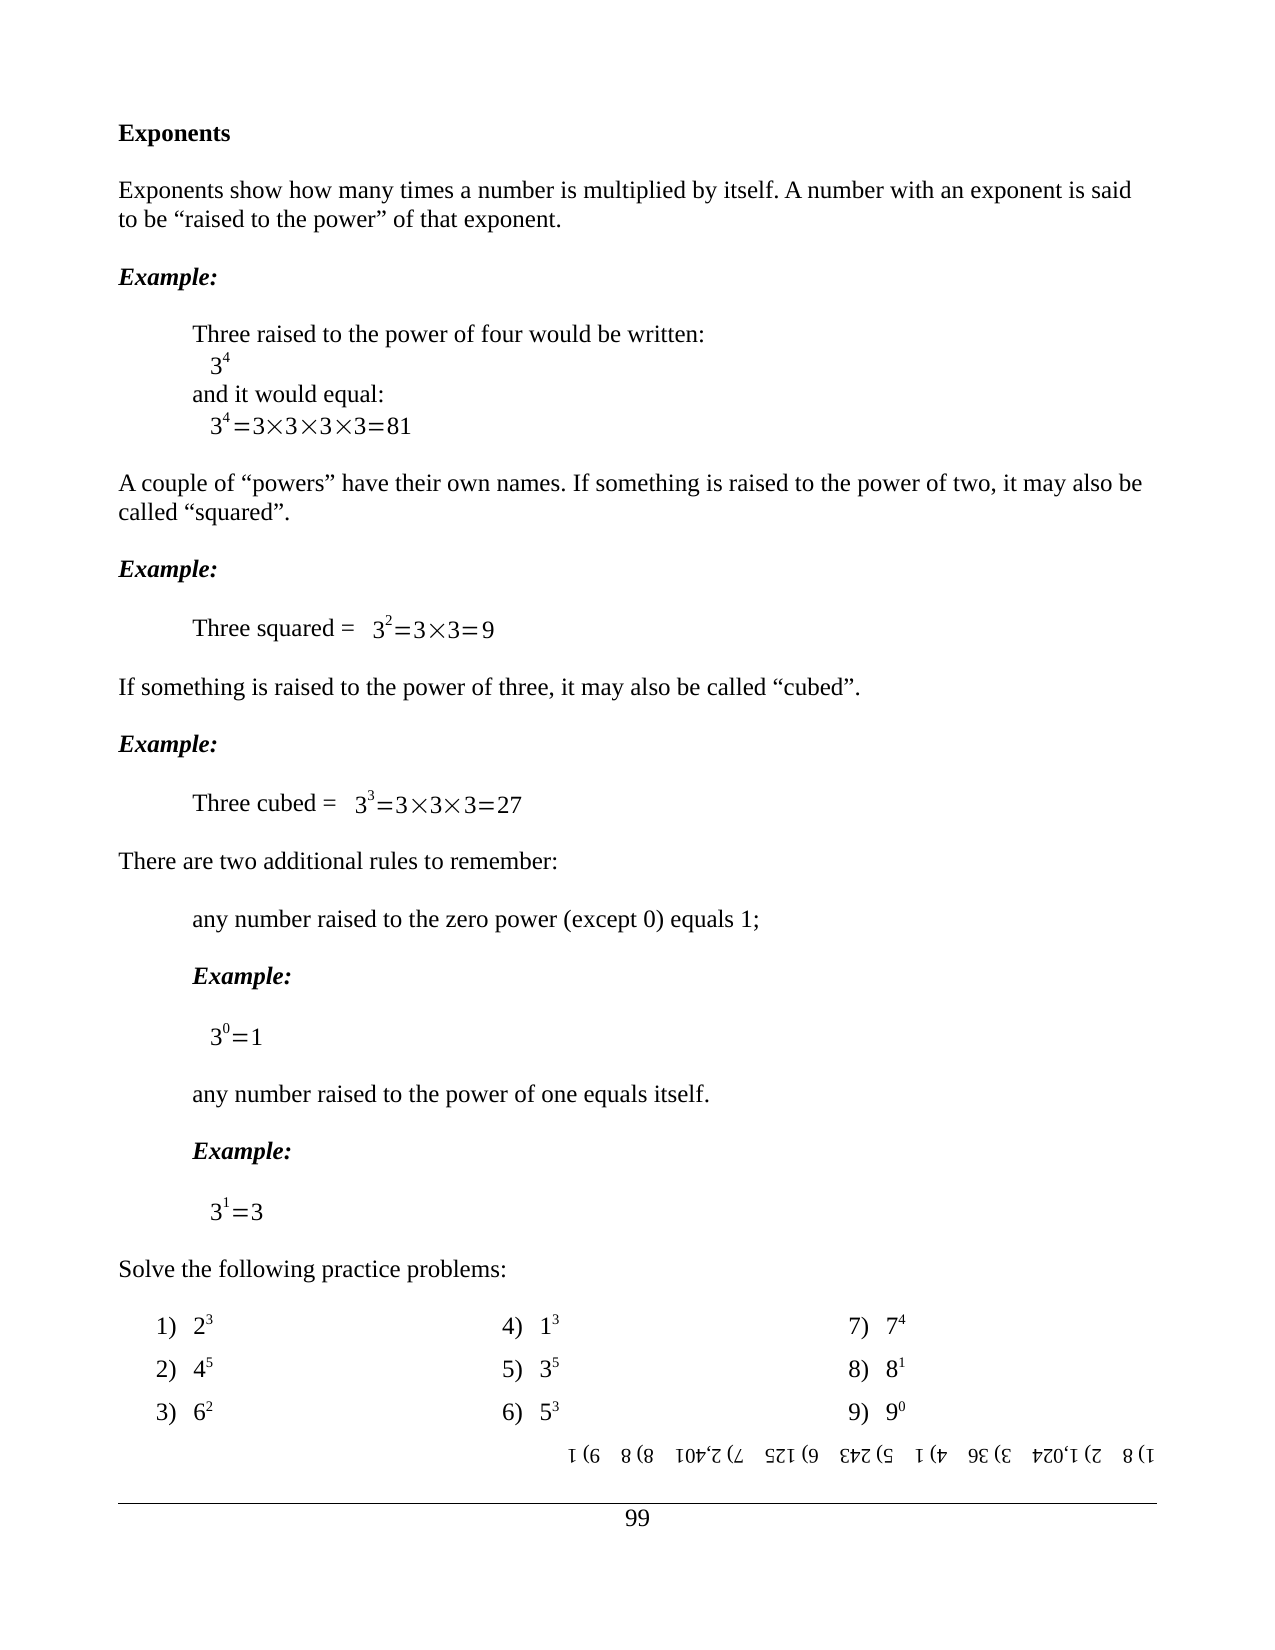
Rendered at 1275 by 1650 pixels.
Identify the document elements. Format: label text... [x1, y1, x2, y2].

text Exponents show how many times a number is multiplied by itself. A number with an exponent is said to be “raised to the power” of that exponent. [118, 176, 1157, 233]
list 23 [156, 1311, 464, 1340]
list 53 [502, 1397, 811, 1426]
list 81 [848, 1354, 1157, 1383]
text Exponents [118, 118, 1157, 147]
text Solve the following practice problems: [118, 1254, 1157, 1282]
list 74 [848, 1311, 1157, 1340]
text A couple of “powers” have their own names. If something is raised to the power of two, it may also be called “squared”. [118, 468, 1157, 525]
text Example: [118, 554, 1157, 583]
text and it would equal: [192, 379, 1157, 408]
text Example: [118, 729, 1157, 758]
list 90 [848, 1397, 1157, 1426]
text Example: [192, 1136, 1157, 1165]
list 13 [502, 1311, 811, 1340]
text Three raised to the power of four would be written: [192, 319, 1157, 348]
text If something is raised to the power of three, it may also be called “cubed”. [118, 672, 1157, 700]
list 45 [156, 1354, 464, 1383]
list 62 [156, 1397, 464, 1426]
text Example: [118, 262, 1157, 291]
text Three squared = [192, 612, 1157, 643]
text any number raised to the power of one equals itself. [192, 1079, 1157, 1108]
text any number raised to the zero power (except 0) equals 1; [192, 904, 1157, 933]
text There are two additional rules to remember: [118, 846, 1157, 875]
list 35 [502, 1354, 811, 1383]
text Example: [192, 961, 1157, 990]
text Three cubed = [192, 787, 1157, 818]
